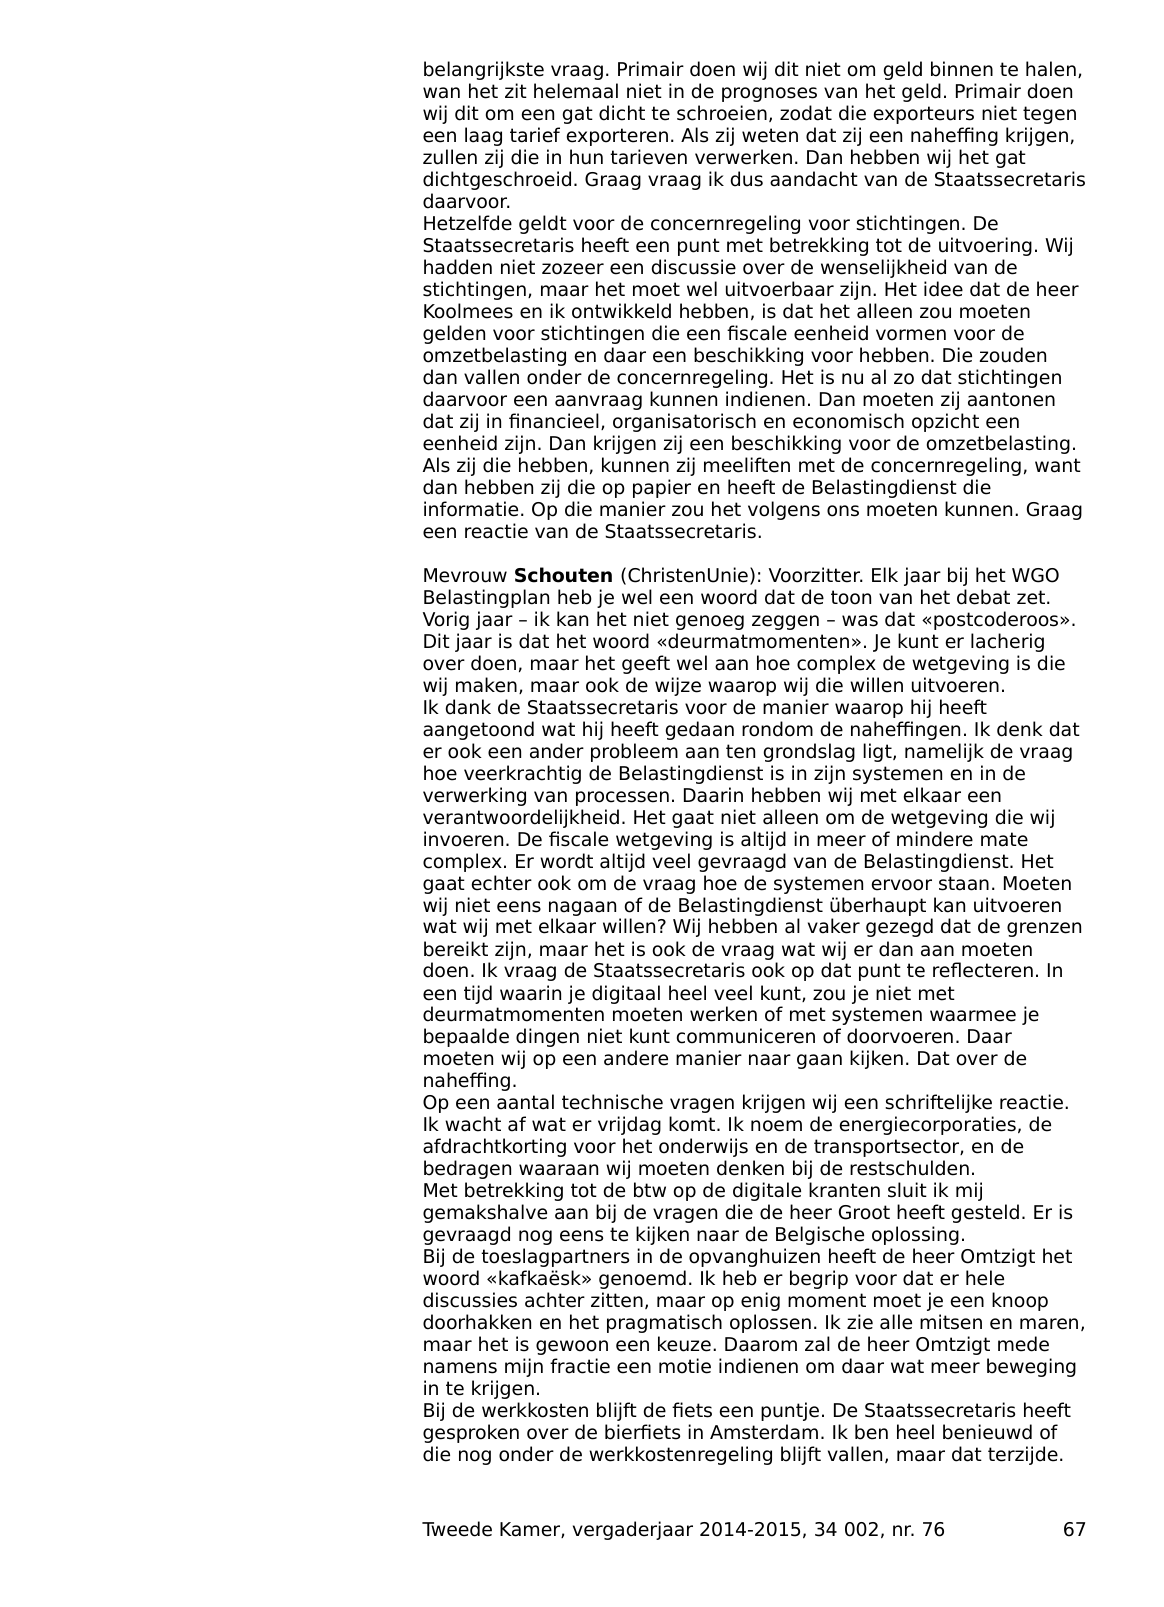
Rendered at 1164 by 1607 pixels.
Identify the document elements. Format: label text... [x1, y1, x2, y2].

text Ik dank de Staatssecretaris voor de manier waarop hij heeft aangetoond wat hij heeft gedaan rondom de naheffingen. Ik denk dat er ook een ander probleem aan ten grondslag ligt, namelijk de vraag hoe veerkrachtig de Belastingdienst is in zijn systemen en in de verwerking van processen. Daarin hebben wij met elkaar een verantwoordelijkheid. Het gaat niet alleen om de wetgeving die wij invoeren. De fiscale wetgeving is altijd in meer of mindere mate complex. Er wordt altijd veel gevraagd van de Belastingdienst. Het gaat echter ook om de vraag hoe de systemen ervoor staan. Moeten wij niet eens nagaan of de Belastingdienst überhaupt kan uitvoeren wat wij met elkaar willen? Wij hebben al vaker gezegd dat de grenzen bereikt zijn, maar het is ook de vraag wat wij er dan aan moeten doen. Ik vraag de Staatssecretaris ook op dat punt te reflecteren. In een tijd waarin je digitaal heel veel kunt, zou je niet met deurmatmomenten moeten werken of met systemen waarmee je bepaalde dingen niet kunt communiceren of doorvoeren. Daar moeten wij op een andere manier naar gaan kijken. Dat over de naheffing. [422, 697, 1087, 1092]
text Hetzelfde geldt voor de concernregeling voor stichtingen. De Staatssecretaris heeft een punt met betrekking tot de uitvoering. Wij hadden niet zozeer een discussie over de wenselijkheid van de stichtingen, maar het moet wel uitvoerbaar zijn. Het idee dat de heer Koolmees en ik ontwikkeld hebben, is dat het alleen zou moeten gelden voor stichtingen die een fiscale eenheid vormen voor de omzetbelasting en daar een beschikking voor hebben. Die zouden dan vallen onder de concernregeling. Het is nu al zo dat stichtingen daarvoor een aanvraag kunnen indienen. Dan moeten zij aantonen dat zij in financieel, organisatorisch en economisch opzicht een eenheid zijn. Dan krijgen zij een beschikking voor de omzetbelasting. Als zij die hebben, kunnen zij meeliften met de concernregeling, want dan hebben zij die op papier en heeft de Belastingdienst die informatie. Op die manier zou het volgens ons moeten kunnen. Graag een reactie van de Staatssecretaris. [422, 213, 1087, 543]
text Mevrouw Schouten (ChristenUnie): Voorzitter. Elk jaar bij het WGO Belastingplan heb je wel een woord dat de toon van het debat zet. Vorig jaar – ik kan het niet genoeg zeggen – was dat «postcoderoos». Dit jaar is dat het woord «deurmatmomenten». Je kunt er lacherig over doen, maar het geeft wel aan hoe complex de wetgeving is die wij maken, maar ook de wijze waarop wij die willen uitvoeren. [422, 565, 1087, 697]
text Op een aantal technische vragen krijgen wij een schriftelijke reactie. Ik wacht af wat er vrijdag komt. Ik noem de energiecorporaties, de afdrachtkorting voor het onderwijs en de transportsector, en de bedragen waaraan wij moeten denken bij de restschulden. [422, 1092, 1087, 1180]
text Bij de werkkosten blijft de fiets een puntje. De Staatssecretaris heeft gesproken over de bierfiets in Amsterdam. Ik ben heel benieuwd of die nog onder de werkkostenregeling blijft vallen, maar dat terzijde. [422, 1400, 1087, 1466]
text Bij de toeslagpartners in de opvanghuizen heeft de heer Omtzigt het woord «kafkaësk» genoemd. Ik heb er begrip voor dat er hele discussies achter zitten, maar op enig moment moet je een knoop doorhakken en het pragmatisch oplossen. Ik zie alle mitsen en maren, maar het is gewoon een keuze. Daarom zal de heer Omtzigt mede namens mijn fractie een motie indienen om daar wat meer beweging in te krijgen. [422, 1246, 1087, 1400]
text belangrijkste vraag. Primair doen wij dit niet om geld binnen te halen, wan het zit helemaal niet in de prognoses van het geld. Primair doen wij dit om een gat dicht te schroeien, zodat die exporteurs niet tegen een laag tarief exporteren. Als zij weten dat zij een naheffing krijgen, zullen zij die in hun tarieven verwerken. Dan hebben wij het gat dichtgeschroeid. Graag vraag ik dus aandacht van de Staatssecretaris daarvoor. [422, 59, 1087, 213]
text Met betrekking tot de btw op de digitale kranten sluit ik mij gemakshalve aan bij de vragen die de heer Groot heeft gesteld. Er is gevraagd nog eens te kijken naar de Belgische oplossing. [422, 1180, 1087, 1246]
